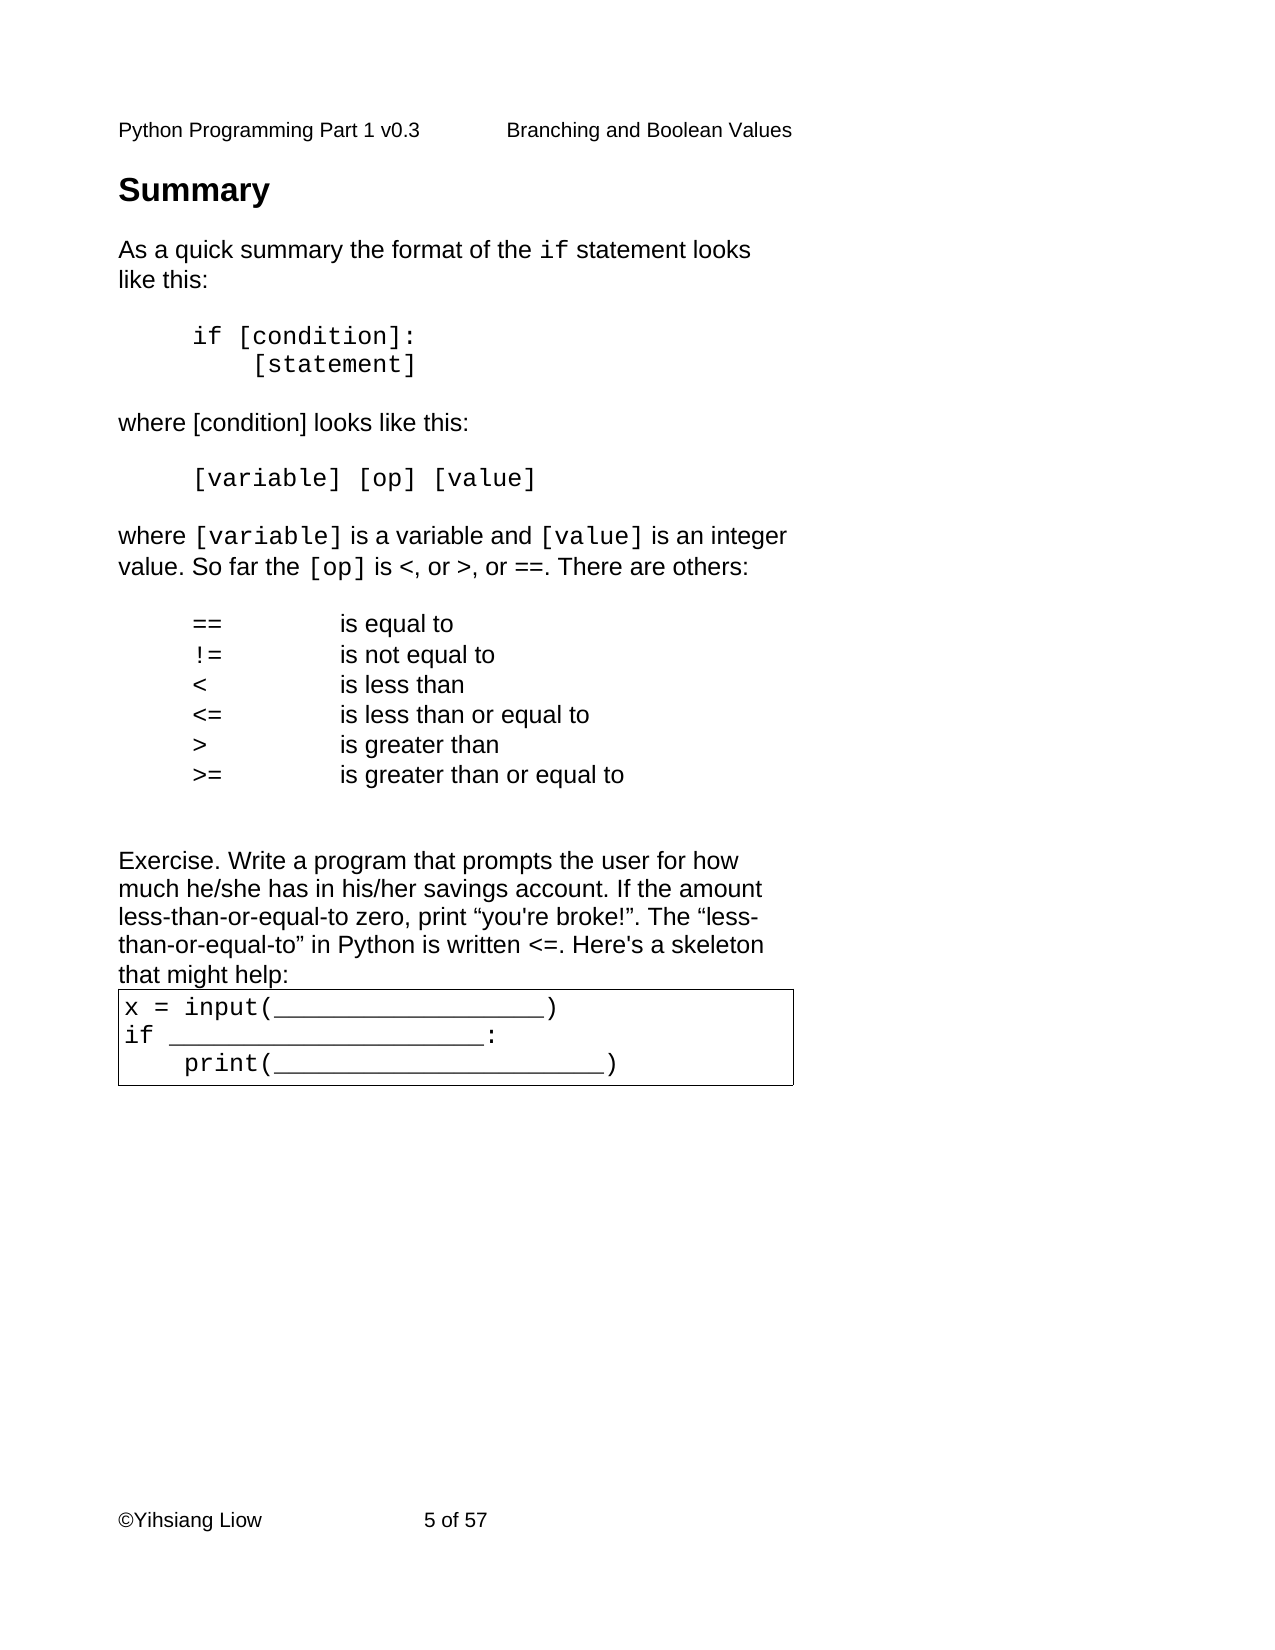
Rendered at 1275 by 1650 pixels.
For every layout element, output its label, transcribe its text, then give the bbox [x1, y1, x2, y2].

text where [condition] looks like this: [118, 408, 793, 436]
text >= is greater than or equal to [118, 761, 793, 791]
text < is less than [118, 671, 793, 701]
text [statement] [118, 352, 793, 380]
text != is not equal to [118, 640, 793, 671]
text Exercise. Write a program that prompts the user for how much he/she has in his/her savings account. If the amount less-than-or-equal-to zero, print “you're broke!”. The “less-than-or-equal-to” in Python is written <=. Here's a skeleton that might help: [118, 847, 793, 988]
text where [variable] is a variable and [value] is an integer value. So far the [op] is <, or >, or ==. There are others: [118, 522, 793, 582]
text if [condition]: [118, 322, 793, 352]
text Summary [118, 171, 793, 208]
text > is greater than [118, 731, 793, 761]
text == is equal to [118, 610, 793, 640]
table_header x = input(__________________) if _____________________: print(______________________) [119, 990, 793, 1085]
text [variable] [op] [value] [118, 464, 793, 494]
text As a quick summary the format of the if statement looks like this: [118, 236, 793, 294]
text <= is less than or equal to [118, 701, 793, 731]
